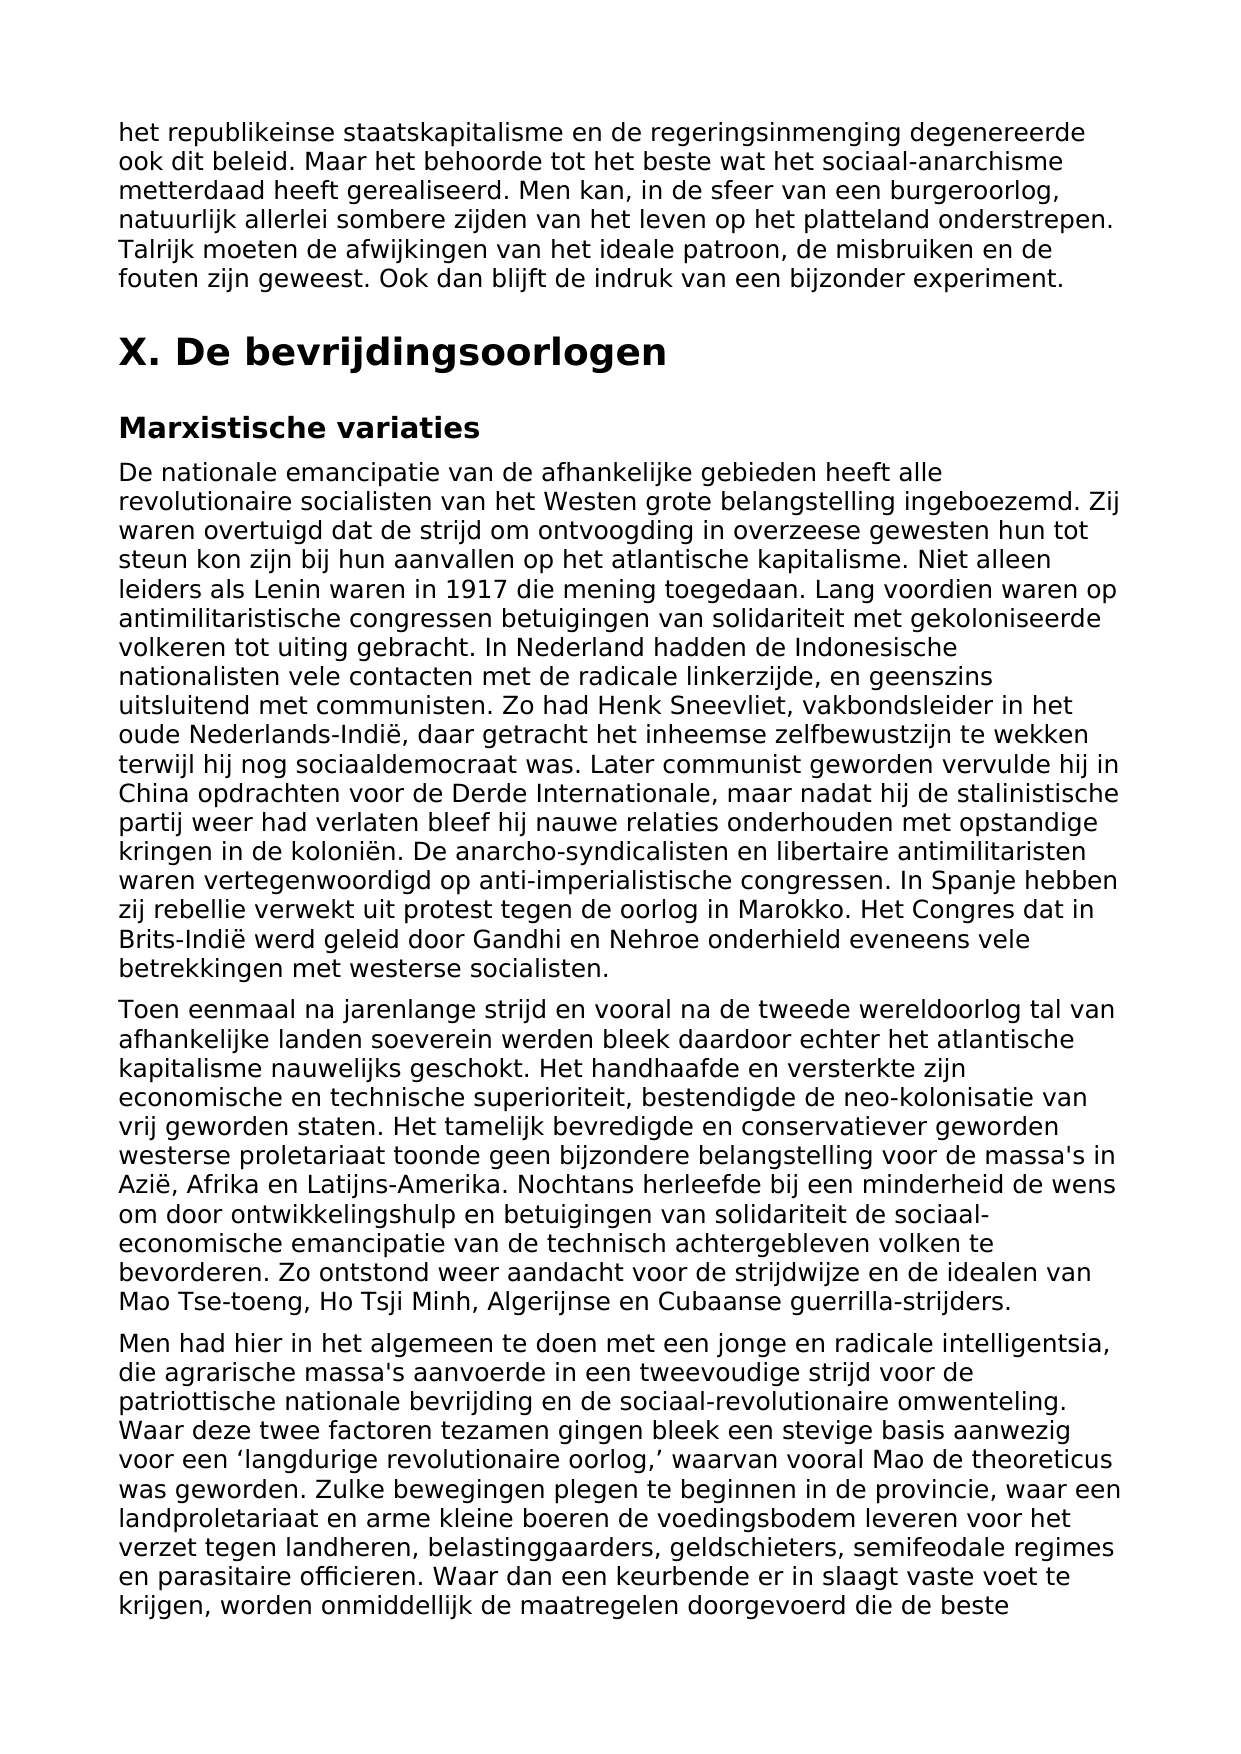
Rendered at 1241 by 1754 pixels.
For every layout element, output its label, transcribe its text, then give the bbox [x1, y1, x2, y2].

text Men had hier in het algemeen te doen met een jonge en radicale intelligentsia, die agrarische massa's aanvoerde in een tweevoudige strijd voor de patriottische nationale bevrijding en de sociaal-revolutionaire omwenteling. Waar deze twee factoren tezamen gingen bleek een stevige basis aanwezig voor een ‘langdurige revolutionaire oorlog,’ waarvan vooral Mao de theoreticus was geworden. Zulke bewegingen plegen te beginnen in de provincie, waar een landproletariaat en arme kleine boeren de voedingsbodem leveren voor het verzet tegen landheren, belastinggaarders, geldschieters, semifeodale regimes en parasitaire officieren. Waar dan een keurbende er in slaagt vaste voet te krijgen, worden onmiddellijk de maatregelen doorgevoerd die de beste [118, 1329, 1122, 1621]
text Toen eenmaal na jarenlange strijd en vooral na de tweede wereldoorlog tal van afhankelijke landen soeverein werden bleek daardoor echter het atlantische kapitalisme nauwelijks geschokt. Het handhaafde en versterkte zijn economische en technische superioriteit, bestendigde de neo-kolonisatie van vrij geworden staten. Het tamelijk bevredigde en conservatiever geworden westerse proletariaat toonde geen bijzondere belangstelling voor de massa's in Azië, Afrika en Latijns-Amerika. Nochtans herleefde bij een minderheid de wens om door ontwikkelingshulp en betuigingen van solidariteit de sociaal-economische emancipatie van de technisch achtergebleven volken te bevorderen. Zo ontstond weer aandacht voor de strijdwijze en de idealen van Mao Tse-toeng, Ho Tsji Minh, Algerijnse en Cubaanse guerrilla-strijders. [118, 996, 1122, 1317]
subtitle Marxistische variaties [118, 412, 1122, 446]
subtitle X. De bevrijdingsoorlogen [118, 331, 1122, 374]
text De nationale emancipatie van de afhankelijke gebieden heeft alle revolutionaire socialisten van het Westen grote belangstelling ingeboezemd. Zij waren overtuigd dat de strijd om ontvoogding in overzeese gewesten hun tot steun kon zijn bij hun aanvallen op het atlantische kapitalisme. Niet alleen leiders als Lenin waren in 1917 die mening toegedaan. Lang voordien waren op antimilitaristische congressen betuigingen van solidariteit met gekoloniseerde volkeren tot uiting gebracht. In Nederland hadden de Indonesische nationalisten vele contacten met de radicale linkerzijde, en geenszins uitsluitend met communisten. Zo had Henk Sneevliet, vakbondsleider in het oude Nederlands-Indië, daar getracht het inheemse zelfbewustzijn te wekken terwijl hij nog sociaaldemocraat was. Later communist geworden vervulde hij in China opdrachten voor de Derde Internationale, maar nadat hij de stalinistische partij weer had verlaten bleef hij nauwe relaties onderhouden met opstandige kringen in de koloniën. De anarcho-syndicalisten en libertaire antimilitaristen waren vertegenwoordigd op anti-imperialistische congressen. In Spanje hebben zij rebellie verwekt uit protest tegen de oorlog in Marokko. Het Congres dat in Brits-Indië werd geleid door Gandhi en Nehroe onderhield eveneens vele betrekkingen met westerse socialisten. [118, 458, 1122, 983]
text het republikeinse staatskapitalisme en de regeringsinmenging degenereerde ook dit beleid. Maar het behoorde tot het beste wat het sociaal-anarchisme metterdaad heeft gerealiseerd. Men kan, in de sfeer van een burgeroorlog, natuurlijk allerlei sombere zijden van het leven op het platteland onderstrepen. Talrijk moeten de afwijkingen van het ideale patroon, de misbruiken en de fouten zijn geweest. Ook dan blijft de indruk van een bijzonder experiment. [118, 118, 1122, 293]
